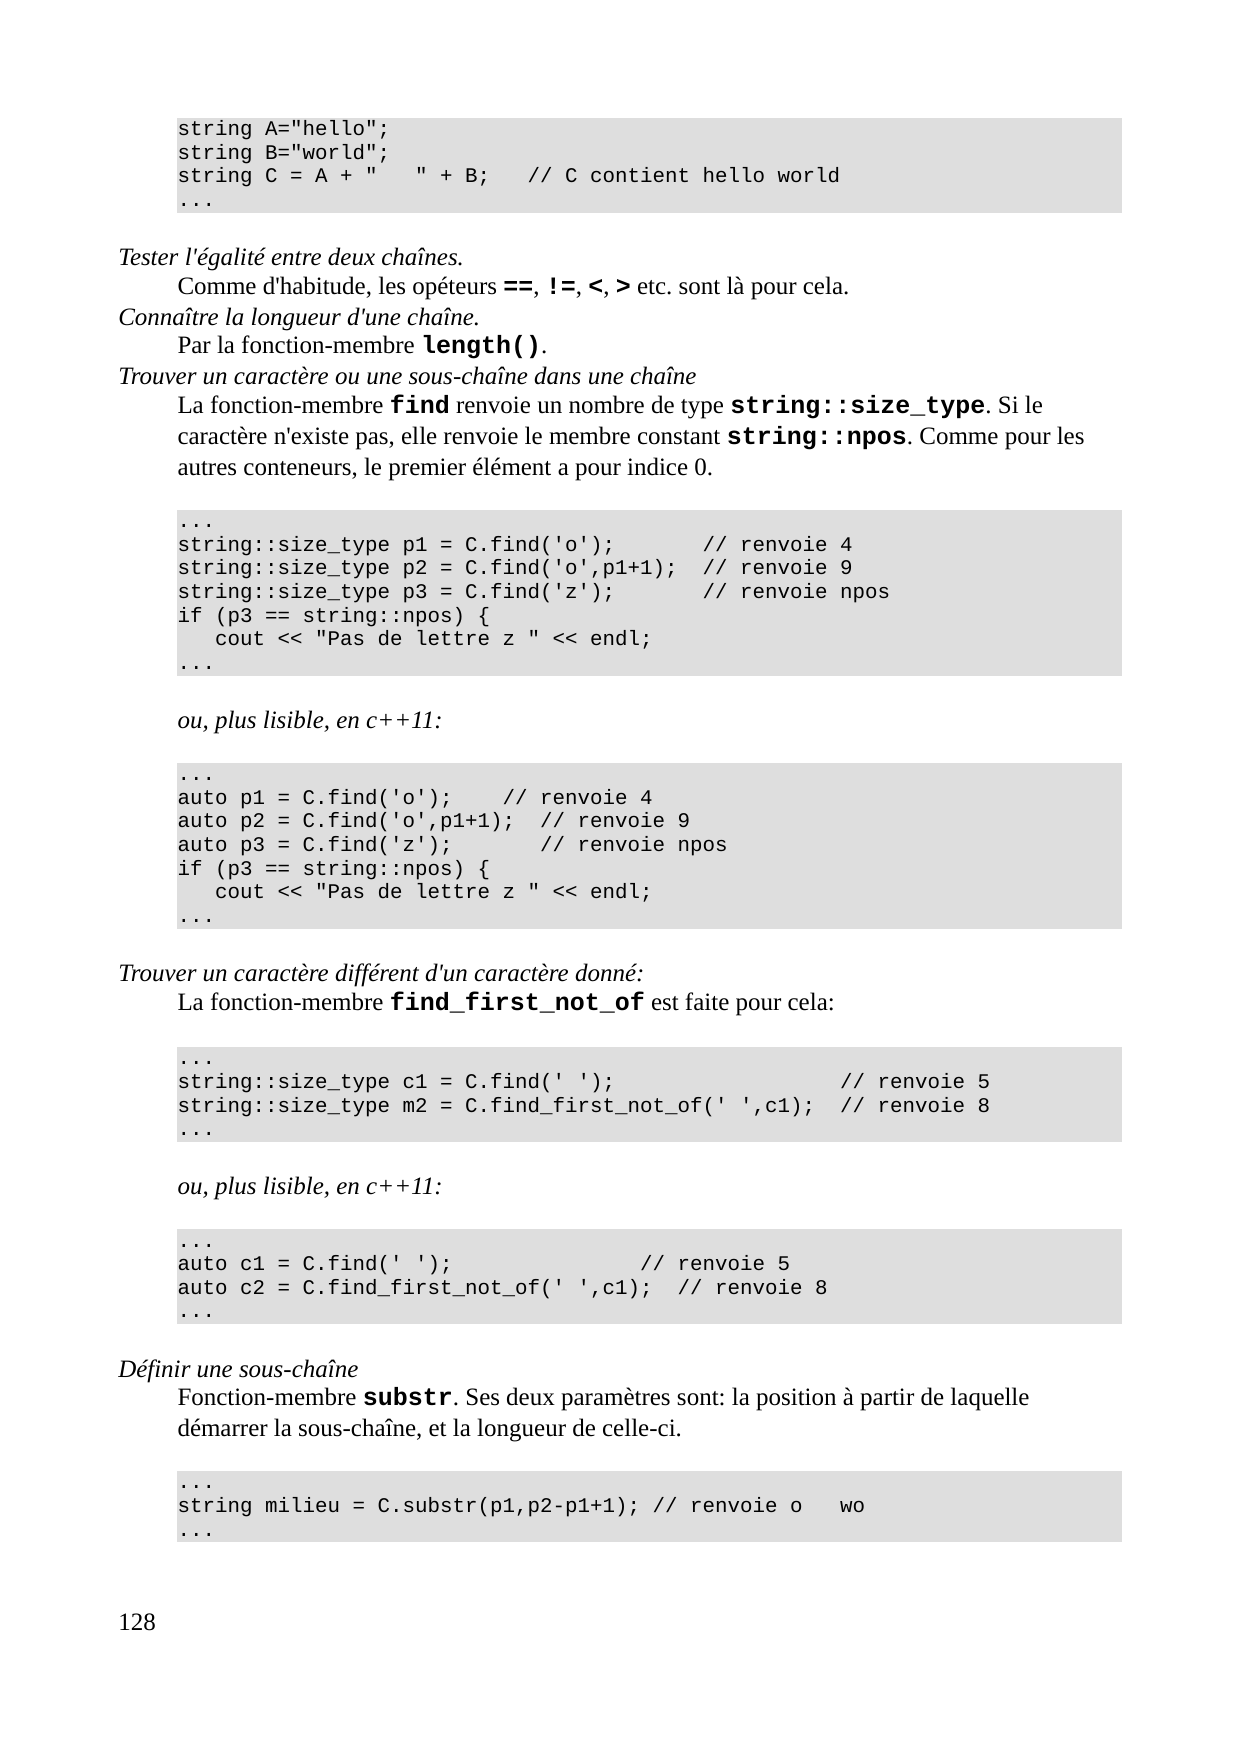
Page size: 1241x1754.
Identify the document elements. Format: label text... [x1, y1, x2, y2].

text ... [177, 189, 1122, 213]
text ... [177, 1047, 1122, 1071]
subtitle Trouver un caractère différent d'un caractère donné: [118, 958, 1122, 987]
text string C = A + " " + B; // C contient hello world [177, 165, 1122, 189]
text string::size_type p3 = C.find('z'); // renvoie npos [177, 581, 1122, 604]
text ... [177, 510, 1122, 534]
text string B="world"; [177, 142, 1122, 165]
text if (p3 == string::npos) { [177, 604, 1122, 628]
text ... [177, 763, 1122, 787]
text string::size_type m2 = C.find_first_not_of(' ',c1); // renvoie 8 [177, 1094, 1122, 1118]
list ou, plus lisible, en c++11: [177, 1171, 1122, 1200]
subtitle Tester l'égalité entre deux chaînes. [118, 242, 1122, 271]
list Par la fonction-membre length(). [177, 331, 1122, 361]
text cout << "Pas de lettre z " << endl; [177, 881, 1122, 905]
list La fonction-membre find_first_not_of est faite pour cela: [177, 987, 1122, 1018]
text cout << "Pas de lettre z " << endl; [177, 628, 1122, 652]
text auto p1 = C.find('o'); // renvoie 4 [177, 787, 1122, 811]
list Fonction-membre substr. Ses deux paramètres sont: la position à partir de laquelle démarrer la sous-chaîne, et la longueur de celle-ci. [177, 1382, 1122, 1442]
text string::size_type p2 = C.find('o',p1+1); // renvoie 9 [177, 557, 1122, 581]
subtitle Connaître la longueur d'une chaîne. [118, 302, 1122, 331]
text auto c2 = C.find_first_not_of(' ',c1); // renvoie 8 [177, 1277, 1122, 1301]
text ... [177, 1301, 1122, 1324]
text string::size_type p1 = C.find('o'); // renvoie 4 [177, 534, 1122, 557]
list Comme d'habitude, les opéteurs ==, !=, <, > etc. sont là pour cela. [177, 271, 1122, 302]
text auto c1 = C.find(' '); // renvoie 5 [177, 1253, 1122, 1277]
text string milieu = C.substr(p1,p2-p1+1); // renvoie o wo [177, 1495, 1122, 1519]
subtitle Définir une sous-chaîne [118, 1354, 1122, 1382]
subtitle Trouver un caractère ou une sous-chaîne dans une chaîne [118, 361, 1122, 390]
text string::size_type c1 = C.find(' '); // renvoie 5 [177, 1071, 1122, 1094]
text ... [177, 1471, 1122, 1495]
text auto p3 = C.find('z'); // renvoie npos [177, 834, 1122, 858]
text ... [177, 905, 1122, 929]
text auto p2 = C.find('o',p1+1); // renvoie 9 [177, 811, 1122, 834]
text ... [177, 1519, 1122, 1542]
text if (p3 == string::npos) { [177, 858, 1122, 881]
text string A="hello"; [177, 118, 1122, 142]
list ou, plus lisible, en c++11: [177, 705, 1122, 734]
text ... [177, 652, 1122, 676]
list La fonction-membre find renvoie un nombre de type string::size_type. Si le caractère n'existe pas, elle renvoie le membre constant string::npos. Comme pour les autres conteneurs, le premier élément a pour indice 0. [177, 390, 1122, 481]
text ... [177, 1118, 1122, 1142]
text ... [177, 1229, 1122, 1253]
